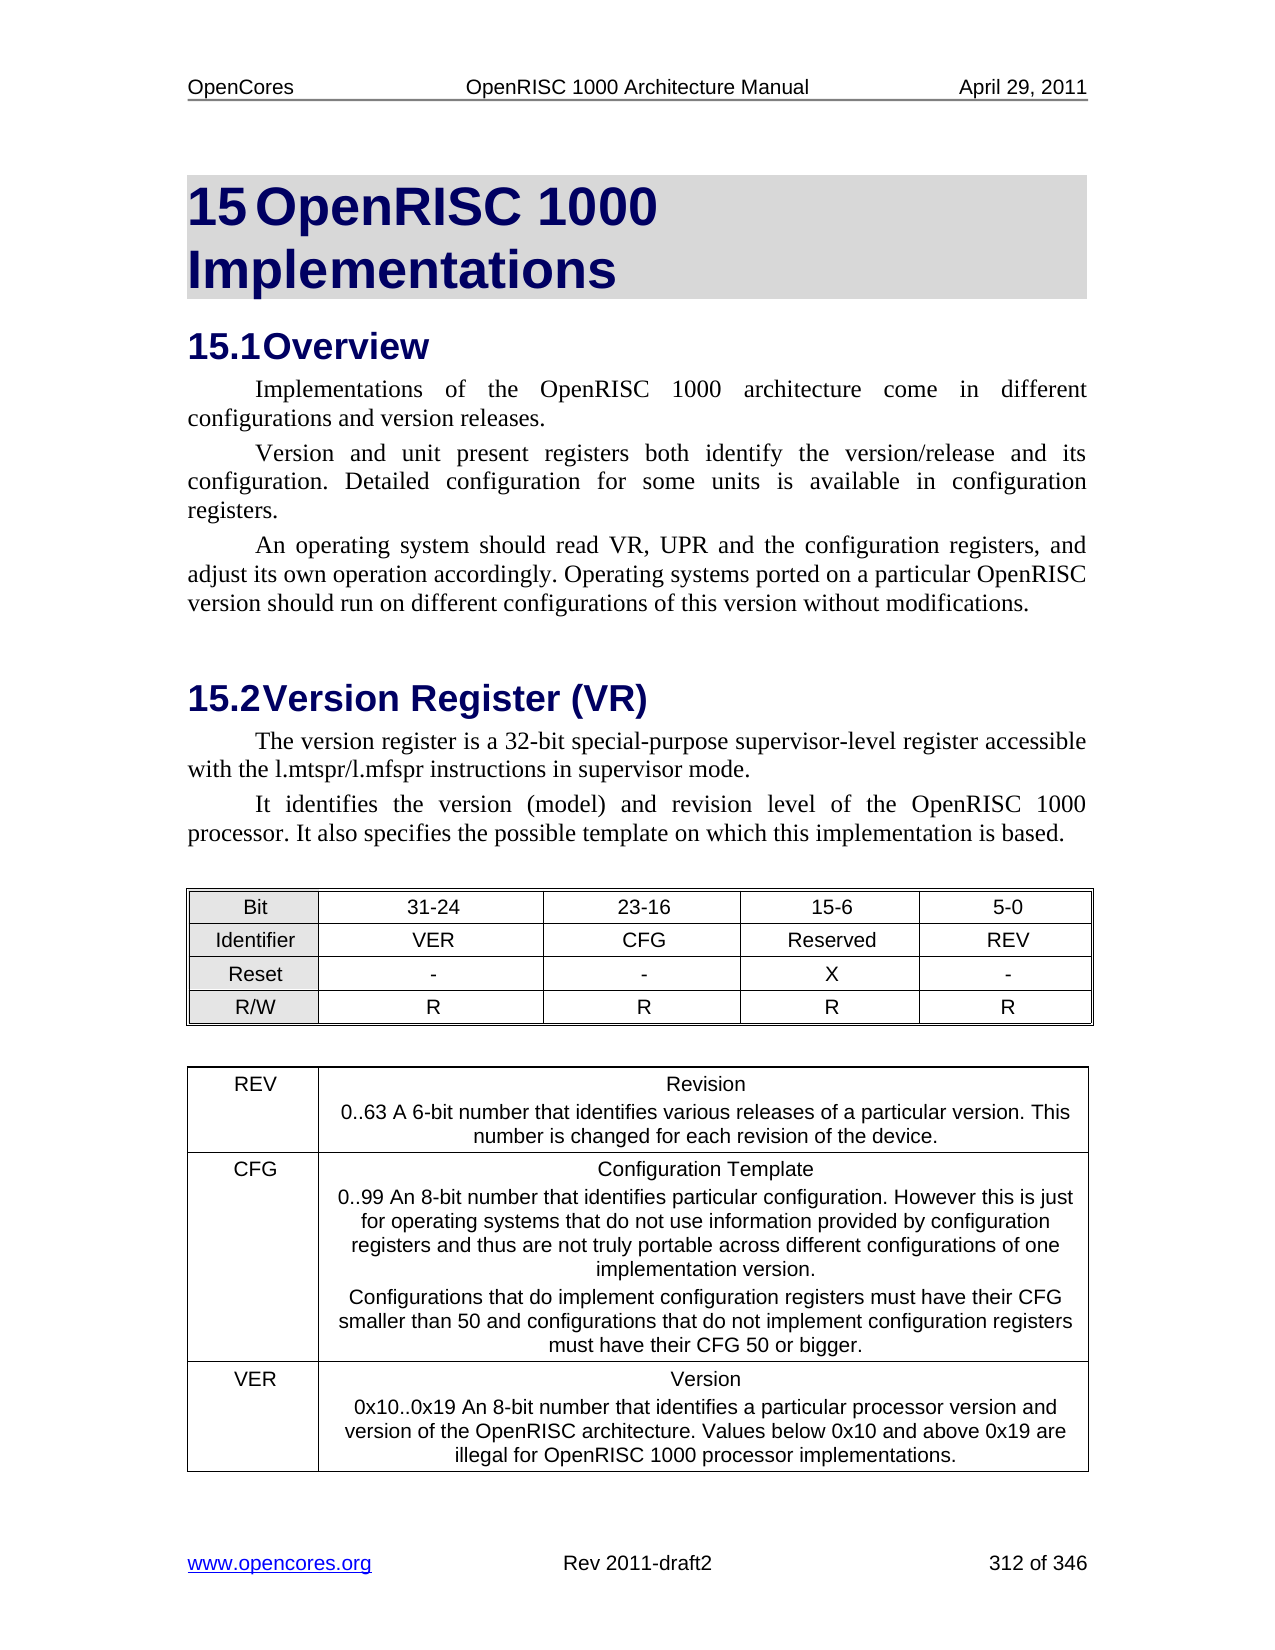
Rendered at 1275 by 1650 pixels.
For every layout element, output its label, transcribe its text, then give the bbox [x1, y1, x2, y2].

table_cell Reset [190, 957, 318, 989]
table_cell R [544, 991, 740, 1023]
table_cell Version 0x10..0x19 An 8-bit number that identifies a particular processor version and version of the OpenRISC architecture. Values below 0x10 and above 0x19 are illegal for OpenRISC 1000 processor implementations. [319, 1362, 1088, 1471]
table_cell VER [188, 1362, 318, 1471]
table_header 23-16 [544, 892, 740, 923]
text Implementations of the OpenRISC 1000 architecture come in different configurations and version releases. [187, 374, 1087, 431]
table_cell R/W [190, 991, 318, 1023]
table_cell X [741, 957, 919, 989]
text The version register is a 32-bit special-purpose supervisor-level register accessible with the l.mtspr/l.mfspr instructions in supervisor mode. [187, 726, 1087, 783]
table_cell R [920, 991, 1091, 1023]
table_cell VER [319, 924, 543, 956]
table_cell - [319, 957, 543, 989]
table_cell R [319, 991, 543, 1023]
table_header Revision 0..63 A 6-bit number that identifies various releases of a particular version. This number is changed for each revision of the device. [319, 1068, 1088, 1152]
text Version and unit present registers both identify the version/release and its configuration. Detailed configuration for some units is available in configuration registers. [187, 438, 1087, 524]
table_cell Identifier [190, 924, 318, 956]
table_cell CFG [188, 1153, 318, 1361]
table_header 31-24 [319, 892, 543, 923]
text It identifies the version (model) and revision level of the OpenRISC 1000 processor. It also specifies the possible template on which this implementation is based. [187, 789, 1087, 847]
table_cell CFG [544, 924, 740, 956]
table_cell - [920, 957, 1091, 989]
subtitle OpenRISC 1000 Implementations [187, 175, 1087, 299]
table_cell REV [920, 924, 1091, 956]
subtitle Version Register (VR) [187, 676, 1087, 719]
table_cell Configuration Template 0..99 An 8-bit number that identifies particular configuration. However this is just for operating systems that do not use information provided by configuration registers and thus are not truly portable across different configurations of one implementation version. Configurations that do implement configuration registers must have their CFG smaller than 50 and configurations that do not implement configuration registers must have their CFG 50 or bigger. [319, 1153, 1088, 1361]
table_cell Reserved [741, 924, 919, 956]
subtitle Overview [187, 324, 1087, 368]
table_header 5-0 [920, 892, 1091, 923]
text An operating system should read VR, UPR and the configuration registers, and adjust its own operation accordingly. Operating systems ported on a particular OpenRISC version should run on different configurations of this version without modifications. [187, 530, 1087, 616]
table_header REV [188, 1068, 318, 1152]
table_header 15-6 [741, 892, 919, 923]
table_cell R [741, 991, 919, 1023]
table_cell - [544, 957, 740, 989]
table_header Bit [190, 892, 318, 923]
